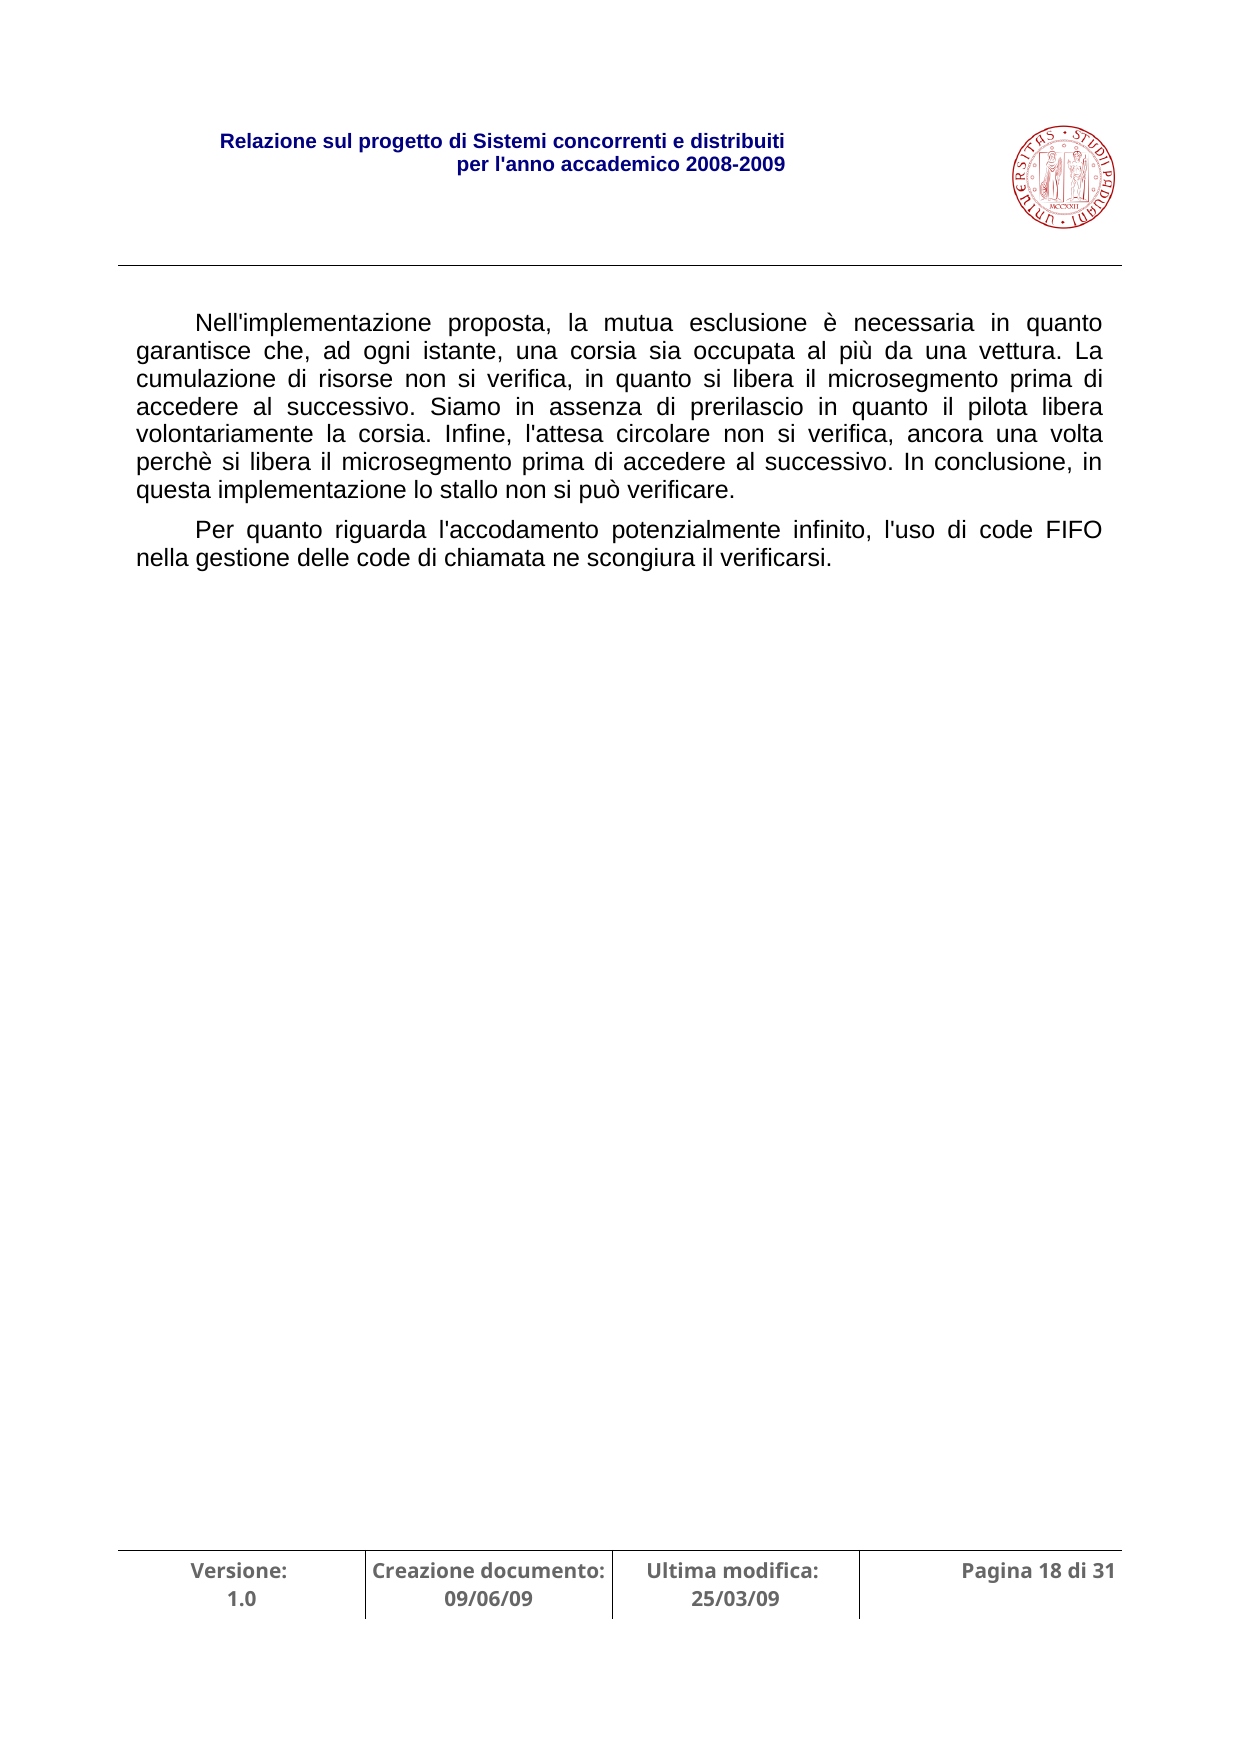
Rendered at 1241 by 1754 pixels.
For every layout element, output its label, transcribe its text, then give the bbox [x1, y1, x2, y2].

text Nell'implementazione proposta, la mutua esclusione è necessaria in quanto garantisce che, ad ogni istante, una corsia sia occupata al più da una vettura. La cumulazione di risorse non si verifica, in quanto si libera il microsegmento prima di accedere al successivo. Siamo in assenza di prerilascio in quanto il pilota libera volontariamente la corsia. Infine, l'attesa circolare non si verifica, ancora una volta perchè si libera il microsegmento prima di accedere al successivo. In conclusione, in questa implementazione lo stallo non si può verificare. [136, 309, 1104, 504]
picture [1010, 123, 1117, 231]
text Per quanto riguarda l'accodamento potenzialmente infinito, l'uso di code FIFO nella gestione delle code di chiamata ne scongiura il verificarsi. [136, 516, 1104, 572]
